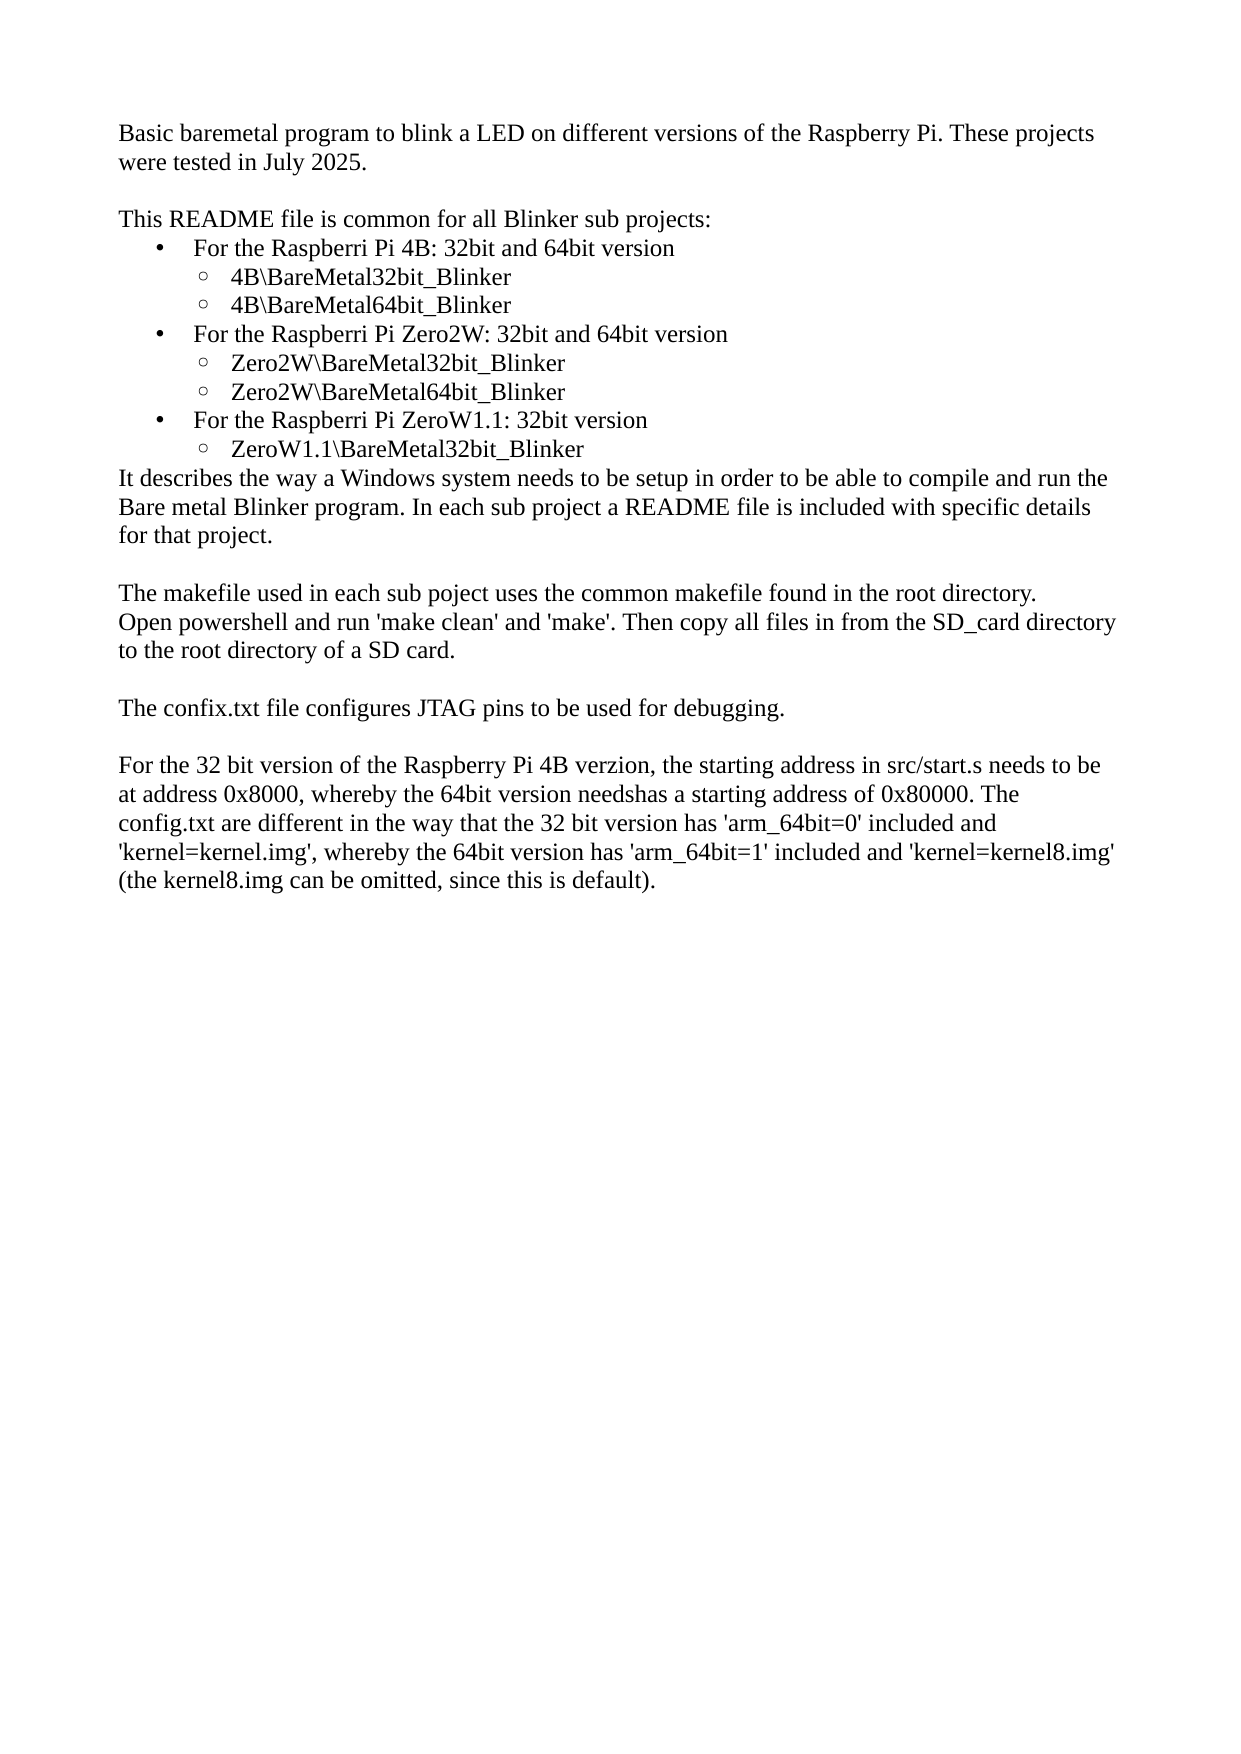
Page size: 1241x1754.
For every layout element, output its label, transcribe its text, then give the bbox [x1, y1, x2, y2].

list Zero2W\BareMetal64bit_Blinker [193, 377, 1122, 406]
text It describes the way a Windows system needs to be setup in order to be able to compile and run the Bare metal Blinker program. In each sub project a README file is included with specific details for that project. [118, 463, 1122, 549]
text The confix.txt file configures JTAG pins to be used for debugging. [118, 693, 1122, 722]
list For the Raspberri Pi Zero2W: 32bit and 64bit version [156, 319, 1122, 348]
text This README file is common for all Blinker sub projects: [118, 204, 1122, 233]
list For the Raspberri Pi 4B: 32bit and 64bit version [156, 233, 1122, 262]
text For the 32 bit version of the Raspberry Pi 4B verzion, the starting address in src/start.s needs to be at address 0x8000, whereby the 64bit version needshas a starting address of 0x80000. The config.txt are different in the way that the 32 bit version has 'arm_64bit=0' included and 'kernel=kernel.img', whereby the 64bit version has 'arm_64bit=1' included and 'kernel=kernel8.img' (the kernel8.img can be omitted, since this is default). [118, 751, 1122, 894]
text Basic baremetal program to blink a LED on different versions of the Raspberry Pi. These projects were tested in July 2025. [118, 118, 1122, 176]
text Open powershell and run 'make clean' and 'make'. Then copy all files in from the SD_card directory to the root directory of a SD card. [118, 607, 1122, 664]
list ZeroW1.1\BareMetal32bit_Blinker [193, 434, 1122, 463]
list 4B\BareMetal32bit_Blinker [193, 262, 1122, 291]
list For the Raspberri Pi ZeroW1.1: 32bit version [156, 406, 1122, 434]
list 4B\BareMetal64bit_Blinker [193, 291, 1122, 319]
list Zero2W\BareMetal32bit_Blinker [193, 348, 1122, 377]
text The makefile used in each sub poject uses the common makefile found in the root directory. [118, 578, 1122, 607]
